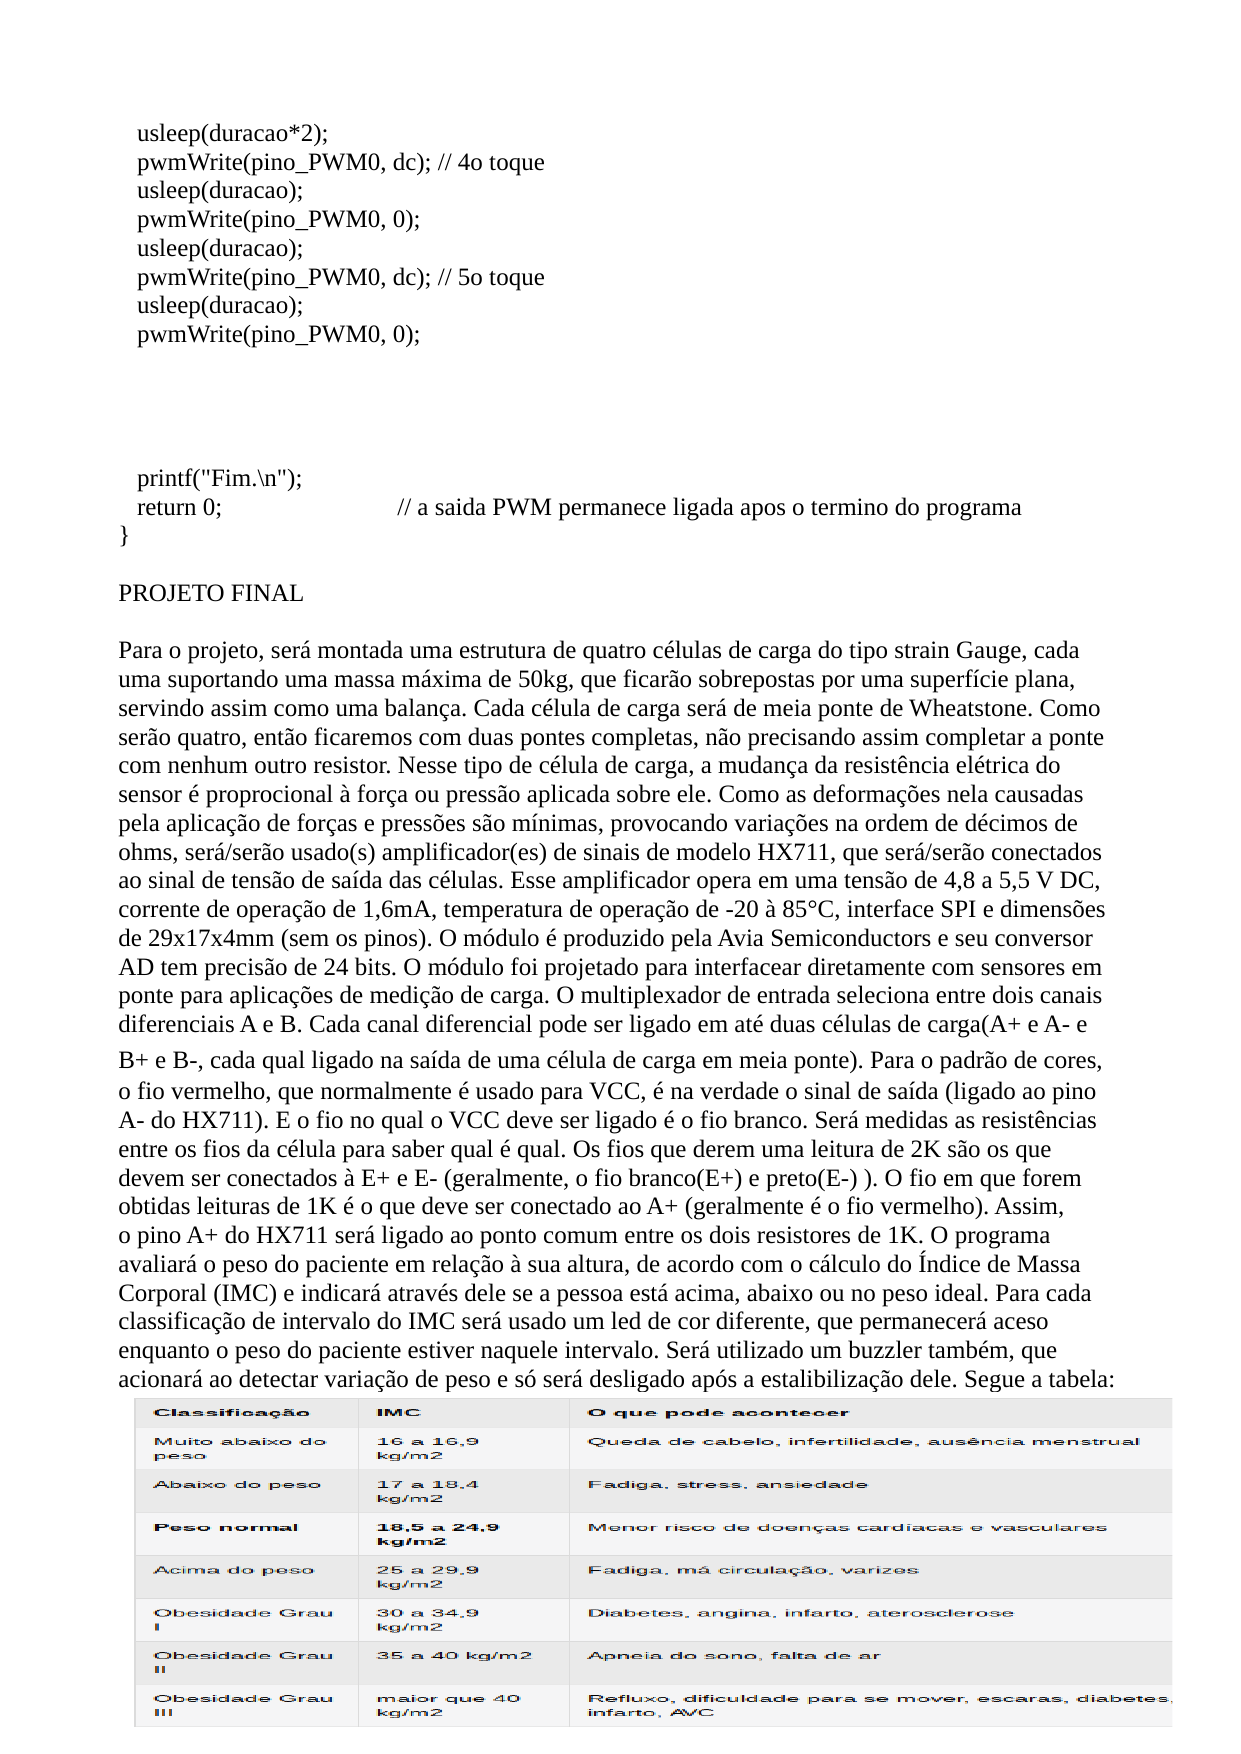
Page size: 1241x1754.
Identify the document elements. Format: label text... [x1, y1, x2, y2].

picture [118, 1392, 794, 1736]
text } [118, 521, 1122, 549]
text pwmWrite(pino_PWM0, 0); [118, 319, 1122, 348]
text printf("Fim.\n"); [118, 463, 1122, 492]
text PROJETO FINAL [118, 578, 1122, 607]
text pwmWrite(pino_PWM0, dc); // 4o toque [118, 147, 1122, 176]
text usleep(duracao*2); [118, 118, 1122, 147]
text usleep(duracao); [118, 176, 1122, 204]
text pwmWrite(pino_PWM0, dc); // 5o toque [118, 262, 1122, 291]
text pwmWrite(pino_PWM0, 0); [118, 204, 1122, 233]
text usleep(duracao); [118, 291, 1122, 319]
text return 0; // a saida PWM permanece ligada apos o termino do programa [118, 492, 1122, 521]
text Para o projeto, será montada uma estrutura de quatro células de carga do tipo strain Gauge, cada uma suportando uma massa máxima de 50kg, que ficarão sobrepostas por uma superfície plana, servindo assim como uma balança. Cada célula de carga será de meia ponte de Wheatstone. Como serão quatro, então ficaremos com duas pontes completas, não precisando assim completar a ponte com nenhum outro resistor. Nesse tipo de célula de carga, a mudança da resistência elétrica do sensor é proprocional à força ou pressão aplicada sobre ele. Como as deformações nela causadas pela aplicação de forças e pressões são mínimas, provocando variações na ordem de décimos de ohms, será/serão usado(s) amplificador(es) de sinais de modelo HX711, que será/serão conectados ao sinal de tensão de saída das células. Esse amplificador opera em uma tensão de 4,8 a 5,5 V DC, corrente de operação de 1,6mA, temperatura de operação de -20 à 85°C, interface SPI e dimensões de 29x17x4mm (sem os pinos). O módulo é produzido pela Avia Semiconductors e seu conversor AD tem precisão de 24 bits. O módulo foi projetado para interfacear diretamente com sensores em ponte para aplicações de medição de carga. O multiplexador de entrada seleciona entre dois canais diferenciais A e B. Cada canal diferencial pode ser ligado em até duas células de carga(A+ e A- e B+ e B-, cada qual ligado na saída de uma célula de carga em meia ponte). Para o padrão de cores, o fio vermelho, que normalmente é usado para VCC, é na verdade o sinal de saída (ligado ao pino A- do HX711). E o fio no qual o VCC deve ser ligado é o fio branco. Será medidas as resistências entre os fios da célula para saber qual é qual. Os fios que derem uma leitura de 2K são os que devem ser conectados à E+ e E- (geralmente, o fio branco(E+) e preto(E-) ). O fio em que forem obtidas leituras de 1K é o que deve ser conectado ao A+ (geralmente é o fio vermelho). Assim, o pino A+ do HX711 será ligado ao ponto comum entre os dois resistores de 1K. O programa avaliará o peso do paciente em relação à sua altura, de acordo com o cálculo do Índice de Massa Corporal (IMC) e indicará através dele se a pessoa está acima, abaixo ou no peso ideal. Para cada classificação de intervalo do IMC será usado um led de cor diferente, que permanecerá aceso enquanto o peso do paciente estiver naquele intervalo. Será utilizado um buzzler também, que acionará ao detectar variação de peso e só será desligado após a estalibilização dele. Segue a tabela: [118, 636, 1122, 1393]
text usleep(duracao); [118, 233, 1122, 262]
